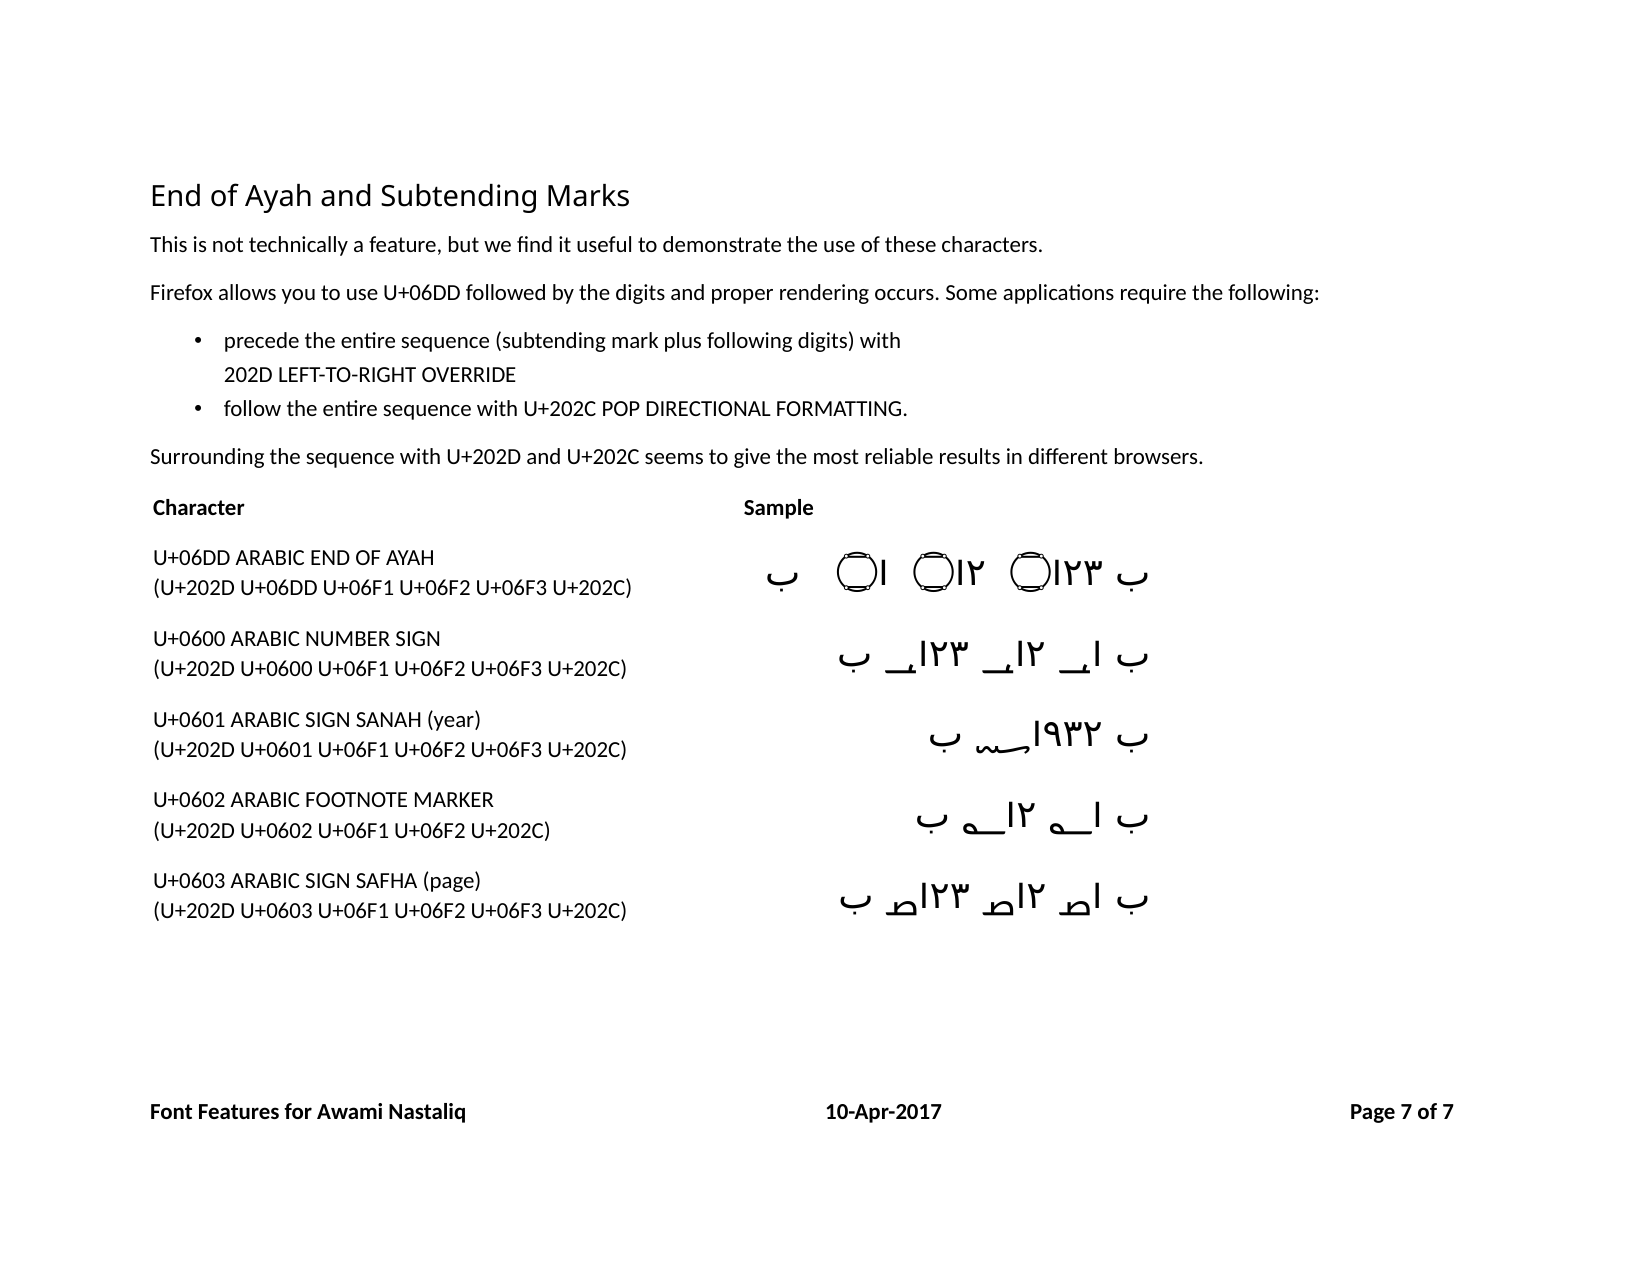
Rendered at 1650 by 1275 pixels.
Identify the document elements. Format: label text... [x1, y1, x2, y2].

table_cell ب ‭؂۱۲‬ ‭؂۱‬ ب [741, 783, 1153, 863]
table_cell U+0601 ARABIC SIGN SANAH (year) (U+202D U+0601 U+06F1 U+06F2 U+06F3 U+202C) [150, 702, 741, 783]
table_cell U+0600 ARABIC NUMBER SIGN (U+202D U+0600 U+06F1 U+06F2 U+06F3 U+202C) [150, 621, 741, 702]
subtitle End of Ayah and Subtending Marks [150, 175, 1500, 215]
list follow the entire sequence with U+202C POP DIRECTIONAL FORMATTING. [194, 394, 1500, 422]
table_header Sample [741, 490, 1153, 540]
table_cell U+06DD ARABIC END OF AYAH (U+202D U+06DD U+06F1 U+06F2 U+06F3 U+202C) [150, 540, 741, 621]
table_cell U+0602 ARABIC FOOTNOTE MARKER (U+202D U+0602 U+06F1 U+06F2 U+202C) [150, 783, 741, 863]
text This is not technically a feature, but we find it useful to demonstrate the use of these characters. [150, 230, 1500, 258]
table_cell ب ‭؁۱۹۳۲‬ ب [741, 702, 1153, 783]
text Surrounding the sequence with U+202D and U+202C seems to give the most reliable results in different browsers. [150, 442, 1500, 470]
table_cell ب ‭؀۱۲۳‬ ‭؀۱۲‬ ‭؀۱‬ ب [741, 621, 1153, 702]
table_cell ب ‭؃۱۲۳‬ ‭؃۱۲‬ ‭؃۱‬ ب [741, 863, 1153, 944]
text Firefox allows you to use U+06DD followed by the digits and proper rendering occurs. Some applications require the following: [150, 278, 1500, 306]
list precede the entire sequence (subtending mark plus following digits) with 202D LEFT-TO-RIGHT OVERRIDE [194, 327, 1500, 388]
table_cell U+0603 ARABIC SIGN SAFHA (page) (U+202D U+0603 U+06F1 U+06F2 U+06F3 U+202C) [150, 863, 741, 944]
table_header Character [150, 490, 741, 540]
table_cell ب ‭۝۱‬ ‭۝۱۲‬ ‭۝۱۲۳‬ ب [741, 540, 1153, 621]
